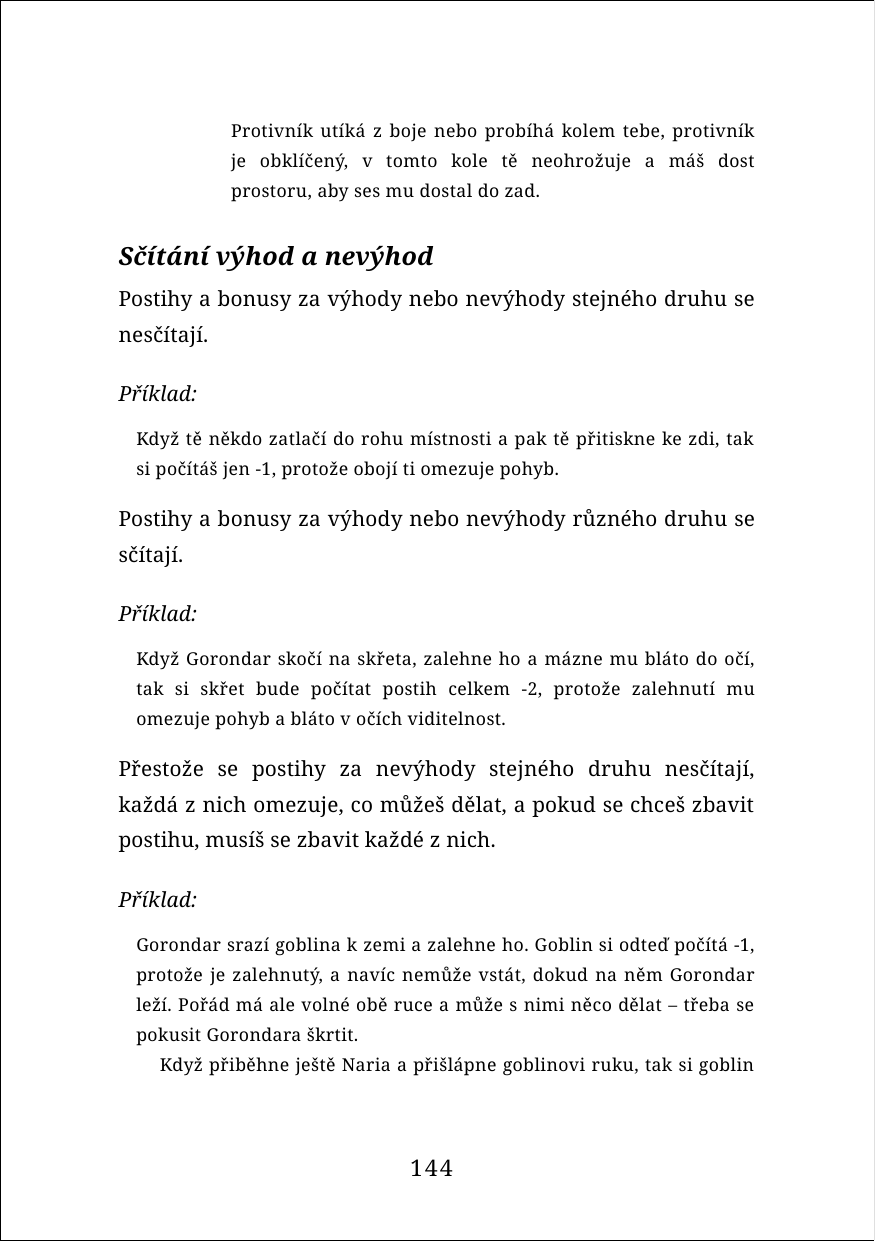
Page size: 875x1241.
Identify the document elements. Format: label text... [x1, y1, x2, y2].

text Když Gorondar skočí na skřeta, zalehne ho a mázne mu bláto do očí, tak si skřet bude počítat postih celkem -2, protože zalehnutí mu omezuje pohyb a bláto v očích viditelnost. [136, 646, 756, 731]
text Příklad: [118, 599, 756, 627]
text Když tě někdo zatlačí do rohu místnosti a pak tě přitiskne ke zdi, tak si počítáš jen -1, protože obojí ti omezuje pohyb. [136, 426, 756, 481]
text Příklad: [118, 379, 756, 407]
text Postihy a bonusy za výhody nebo nevýhody různého druhu se sčítají. [118, 504, 756, 568]
text Gorondar srazí goblina k zemi a zalehne ho. Goblin si odteď počítá -1, protože je zalehnutý, a navíc nemůže vstát, dokud na něm Gorondar leží. Pořád má ale volné obě ruce a může s nimi něco dělat – třeba se pokusit Gorondara škrtit. Když přiběhne ještě Naria a přišlápne goblinovi ruku, tak si goblin [136, 932, 756, 1077]
text Postihy a bonusy za výhody nebo nevýhody stejného druhu se nesčítají. [118, 284, 756, 348]
text Přestože se postihy za nevýhody stejného druhu nesčítají, každá z nich omezuje, co můžeš dělat, a pokud se chceš zbavit postihu, musíš se zbavit každé z nich. [118, 754, 756, 854]
subtitle Sčítání výhod a nevýhod [118, 238, 756, 272]
list Protivník utíká z boje nebo probíhá kolem tebe, protivník je obklíčený, v tomto kole tě neohrožuje a máš dost prostoru, aby ses mu dostal do zad. [193, 118, 756, 203]
text Příklad: [118, 885, 756, 913]
